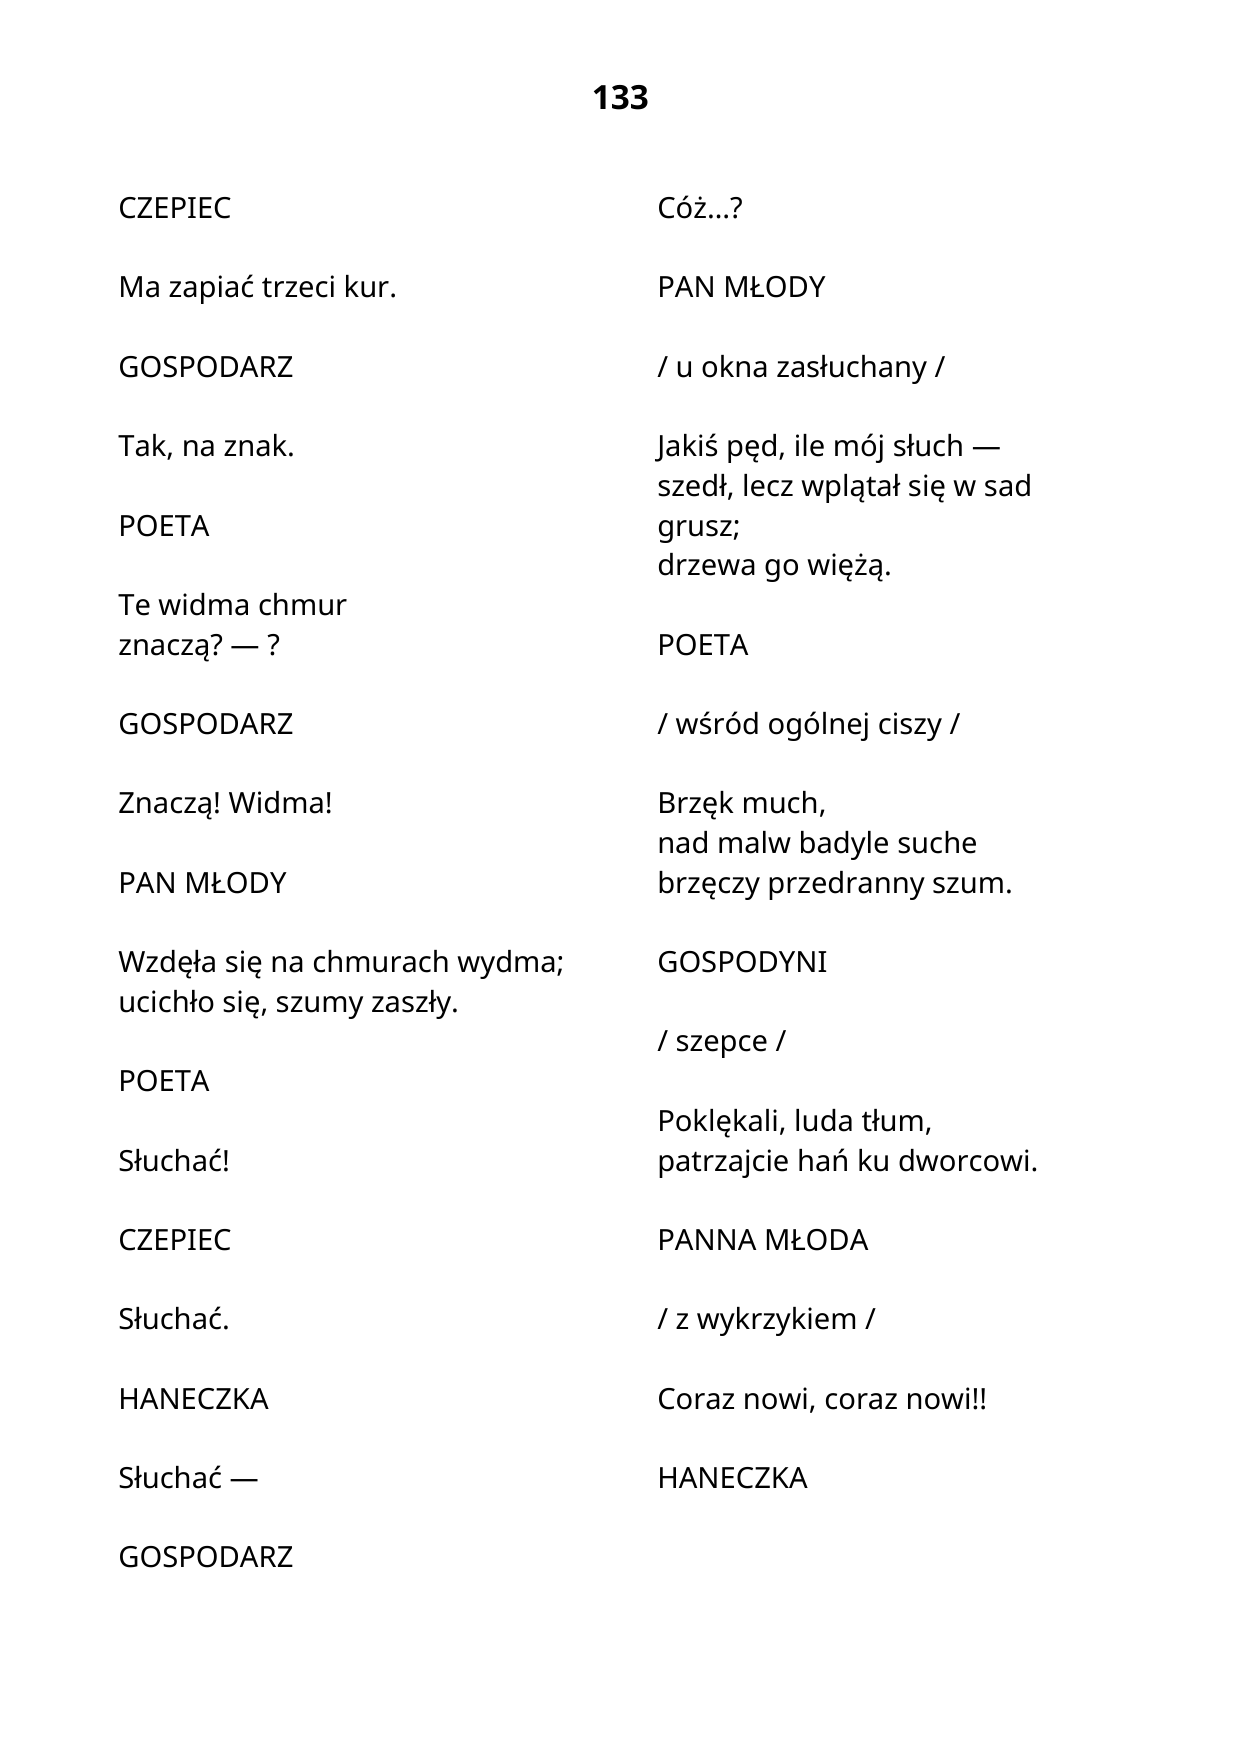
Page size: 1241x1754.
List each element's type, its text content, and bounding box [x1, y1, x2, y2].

text Słuchać! [118, 1140, 583, 1179]
text GOSPODARZ [118, 346, 583, 386]
text Słuchać — [118, 1457, 583, 1497]
text GOSPODARZ [118, 703, 583, 743]
text HANECZKA [118, 1378, 583, 1418]
text Wzdęła się na chmurach wydma; [118, 941, 583, 981]
text patrzajcie hań ku dworcowi. [657, 1140, 1122, 1179]
text brzęczy przedranny szum. [657, 862, 1122, 902]
text GOSPODYNI [657, 941, 1122, 981]
text znaczą? — ? [118, 624, 583, 663]
text PANNA MŁODA [657, 1219, 1122, 1259]
text Poklękali, luda tłum, [657, 1100, 1122, 1140]
text ucichło się, szumy zaszły. [118, 981, 583, 1021]
text Ma zapiać trzeci kur. [118, 267, 583, 306]
text / szepce / [657, 1021, 1122, 1060]
text Brzęk much, [657, 783, 1122, 822]
text PAN MŁODY [657, 267, 1122, 306]
text Coraz nowi, coraz nowi!! [657, 1378, 1122, 1418]
text POETA [118, 1060, 583, 1100]
text POETA [657, 624, 1122, 663]
text / wśród ogólnej ciszy / [657, 703, 1122, 743]
text GOSPODARZ [118, 1537, 583, 1576]
text drzewa go więżą. [657, 544, 1122, 584]
text HANECZKA [657, 1457, 1122, 1497]
text CZEPIEC [118, 187, 583, 227]
text Te widma chmur [118, 584, 583, 624]
text Tak, na znak. [118, 425, 583, 465]
text CZEPIEC [118, 1219, 583, 1259]
text PAN MŁODY [118, 862, 583, 902]
text Słuchać. [118, 1298, 583, 1338]
text Jakiś pęd, ile mój słuch — [657, 425, 1122, 465]
text POETA [118, 505, 583, 544]
text nad malw badyle suche [657, 822, 1122, 862]
text Znaczą! Widma! [118, 783, 583, 822]
text / z wykrzykiem / [657, 1298, 1122, 1338]
text szedł, lecz wplątał się w sad grusz; [657, 465, 1122, 544]
text / u okna zasłuchany / [657, 346, 1122, 386]
text Cóż…? [657, 187, 1122, 227]
